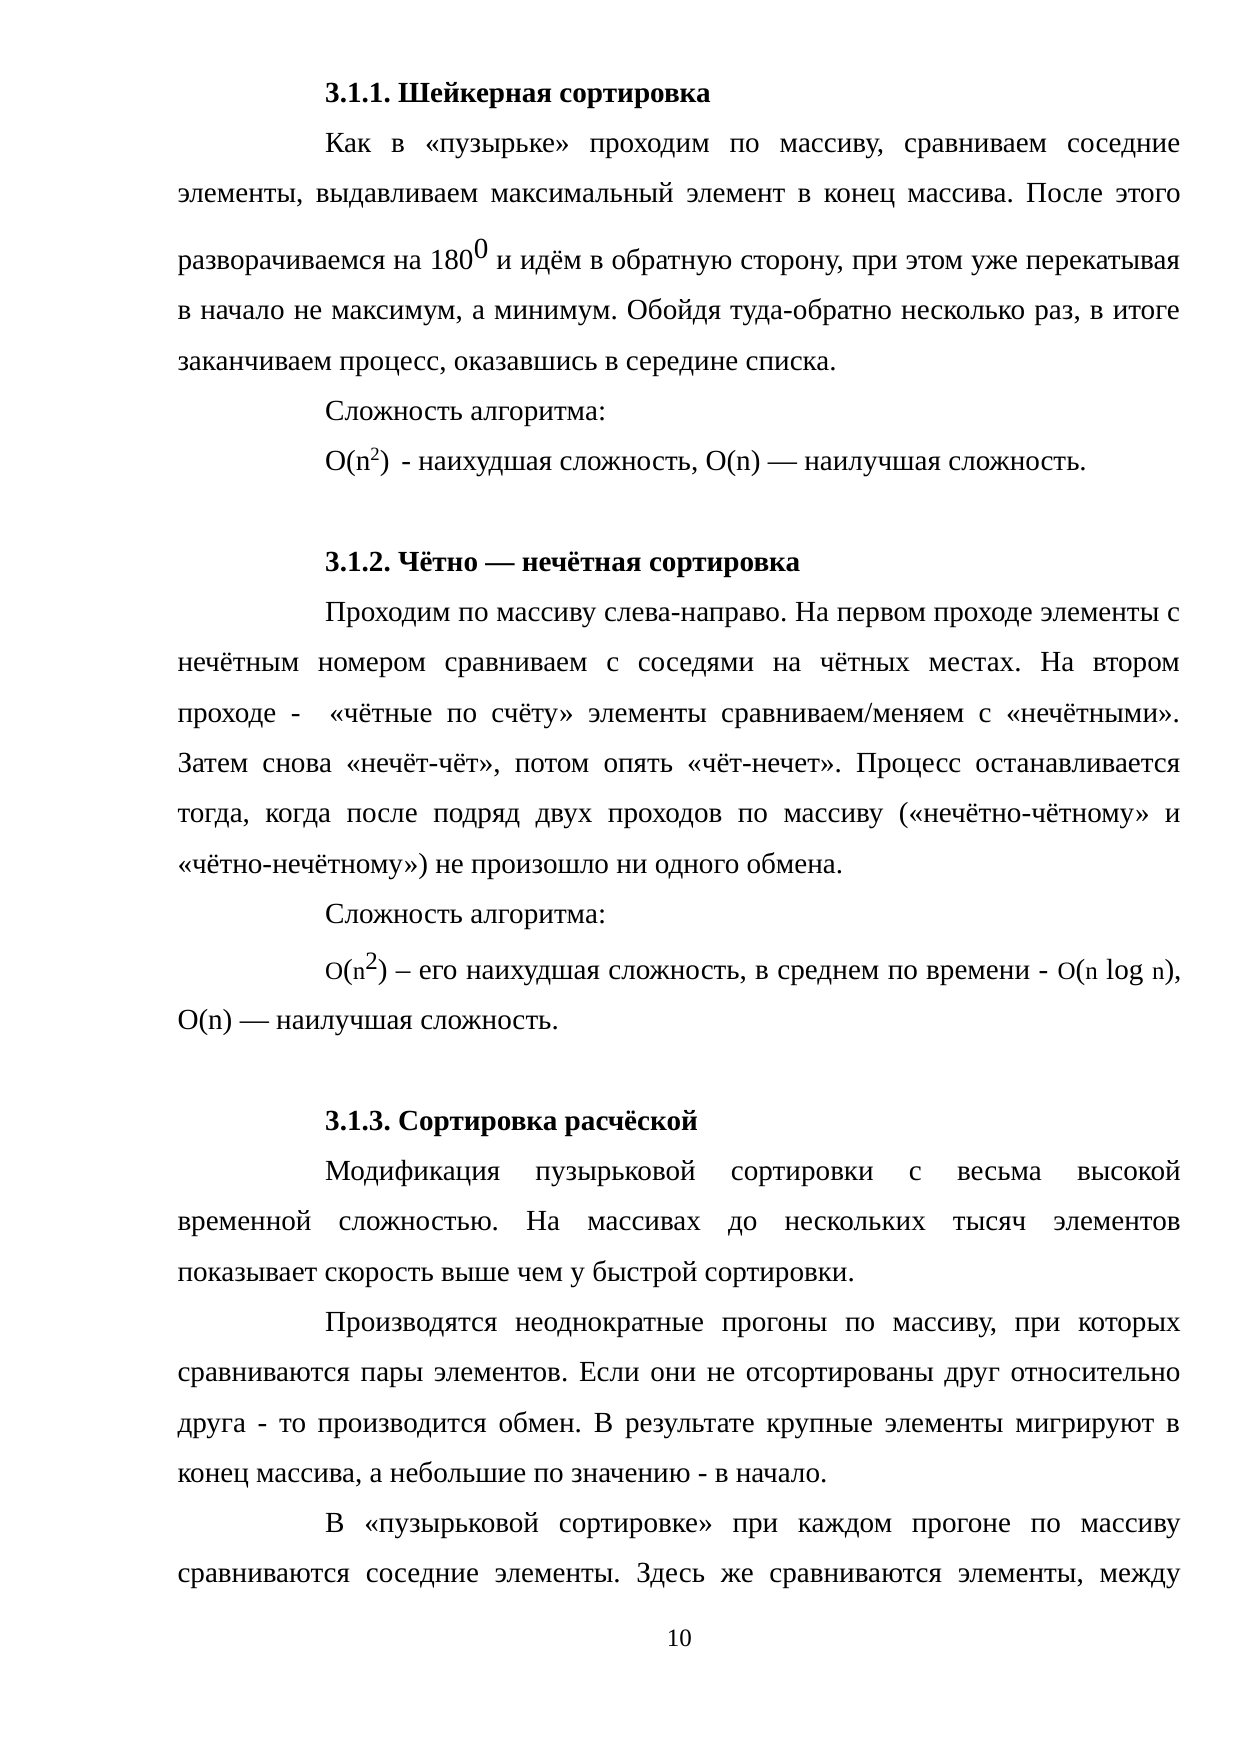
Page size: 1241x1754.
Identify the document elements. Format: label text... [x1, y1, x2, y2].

text Проходим по массиву слева-направо. На первом проходе элементы с нечётным номером сравниваем с соседями на чётных местах. На втором проходе - «чётные по счёту» элементы сравниваем/меняем с «нечётными». Затем снова «нечёт-чёт», потом опять «чёт-нечет». Процесс останавливается тогда, когда после подряд двух проходов по массиву («нечётно-чётному» и «чётно-нечётному») не произошло ни одного обмена. [177, 594, 1181, 879]
text Производятся неоднократные прогоны по массиву, при которых сравниваются пары элементов. Если они не отсортированы друг относительно друга - то производится обмен. В результате крупные элементы мигрируют в конец массива, а небольшие по значению - в начало. [177, 1304, 1181, 1488]
text 3.1.1. Шейкерная сортировка [177, 75, 1181, 108]
text O(n2) - наихудшая сложность, О(n) — наилучшая сложность. [177, 443, 1181, 477]
text Модификация пузырьковой сортировки с весьма высокой временной сложностью. На массивах до нескольких тысяч элементов показывает скорость выше чем у быстрой сортировки. [177, 1153, 1181, 1287]
text 3.1.2. Чётно — нечётная сортировка [177, 544, 1181, 577]
text 3.1.3. Сортировка расчёской [177, 1103, 1181, 1136]
text Сложность алгоритма: [177, 896, 1181, 929]
text Как в «пузырьке» проходим по массиву, сравниваем соседние элементы, выдавливаем максимальный элемент в конец массива. После этого разворачиваемся на 1800 и идём в обратную сторону, при этом уже перекатывая в начало не максимум, а минимум. Обойдя туда-обратно несколько раз, в итоге заканчиваем процесс, оказавшись в середине списка. [177, 125, 1181, 376]
text В «пузырьковой сортировке» при каждом прогоне по массиву сравниваются соседние элементы. Здесь же сравниваются элементы, между [177, 1505, 1181, 1589]
text O(n2) – его наихудшая сложность, в среднем по времени - O(n log n), O(n) — наилучшая сложность. [177, 946, 1181, 1036]
text Сложность алгоритма: [177, 393, 1181, 426]
